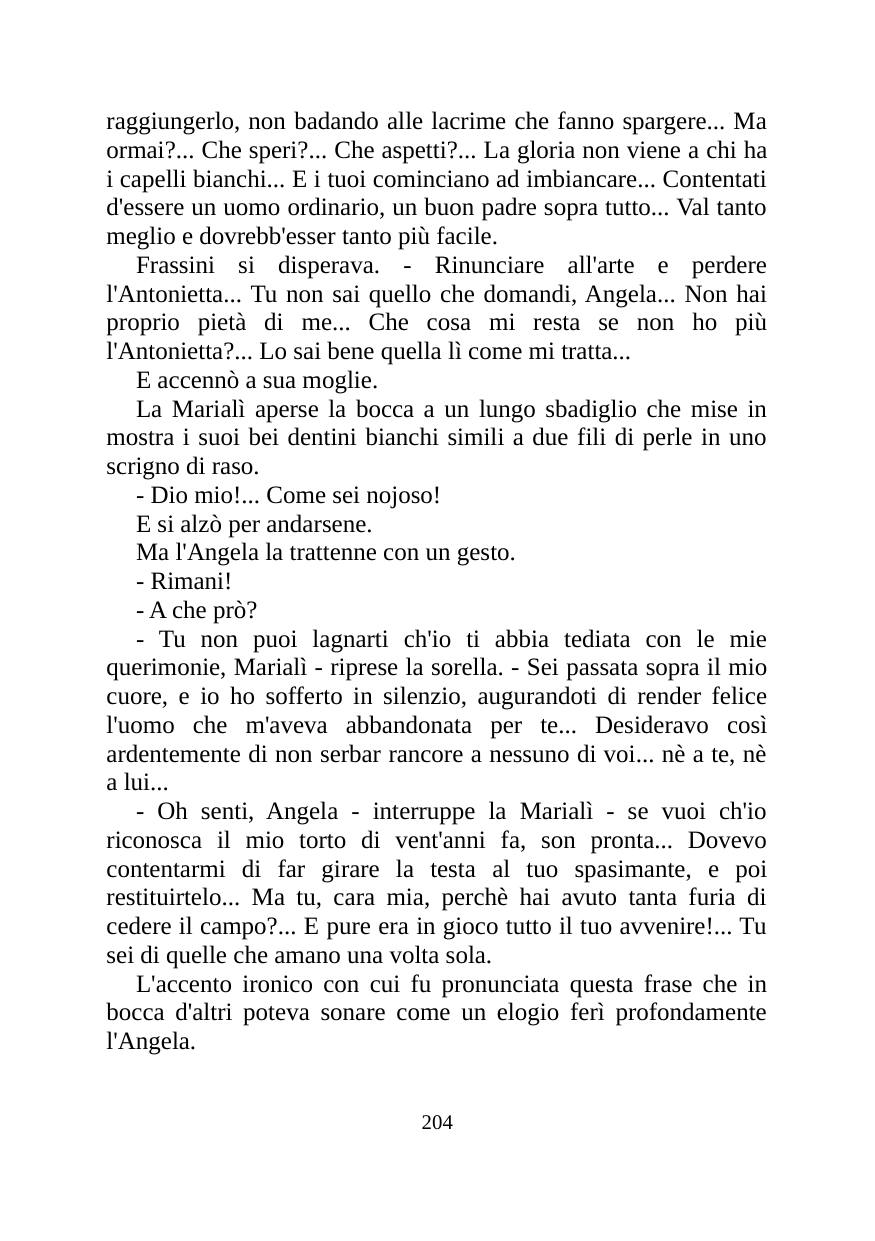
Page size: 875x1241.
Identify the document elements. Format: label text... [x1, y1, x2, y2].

text - Dio mio!... Come sei nojoso! [106, 480, 768, 509]
text E si alzò per andarsene. [106, 509, 768, 537]
text raggiungerlo, non badando alle lacrime che fanno spargere... Ma ormai?... Che speri?... Che aspetti?... La gloria non viene a chi ha i capelli bianchi... E i tuoi cominciano ad imbiancare... Contentati d'essere un uomo ordinario, un buon padre sopra tutto... Val tanto meglio e dovrebb'esser tanto più facile. [106, 106, 768, 250]
text - Tu non puoi lagnarti ch'io ti abbia tediata con le mie querimonie, Marialì - riprese la sorella. - Sei passata sopra il mio cuore, e io ho sofferto in silenzio, augurandoti di render felice l'uomo che m'aveva abbandonata per te... Desideravo così ardentemente di non serbar rancore a nessuno di voi... nè a te, nè a lui... [106, 624, 768, 796]
text E accennò a sua moglie. [106, 365, 768, 394]
text - A che prò? [106, 595, 768, 624]
text - Oh senti, Angela - interruppe la Marialì - se vuoi ch'io riconosca il mio torto di vent'anni fa, son pronta... Dovevo contentarmi di far girare la testa al tuo spasimante, e poi restituirtelo... Ma tu, cara mia, perchè hai avuto tanta furia di cedere il campo?... E pure era in gioco tutto il tuo avvenire!... Tu sei di quelle che amano una volta sola. [106, 796, 768, 969]
text - Rimani! [106, 566, 768, 595]
text Ma l'Angela la trattenne con un gesto. [106, 537, 768, 566]
text L'accento ironico con cui fu pronunciata questa frase che in bocca d'altri poteva sonare come un elogio ferì profondamente l'Angela. [106, 969, 768, 1055]
text La Marialì aperse la bocca a un lungo sbadiglio che mise in mostra i suoi bei dentini bianchi simili a due fili di perle in uno scrigno di raso. [106, 394, 768, 480]
text Frassini si disperava. - Rinunciare all'arte e perdere l'Antonietta... Tu non sai quello che domandi, Angela... Non hai proprio pietà di me... Che cosa mi resta se non ho più l'Antonietta?... Lo sai bene quella lì come mi tratta... [106, 250, 768, 365]
